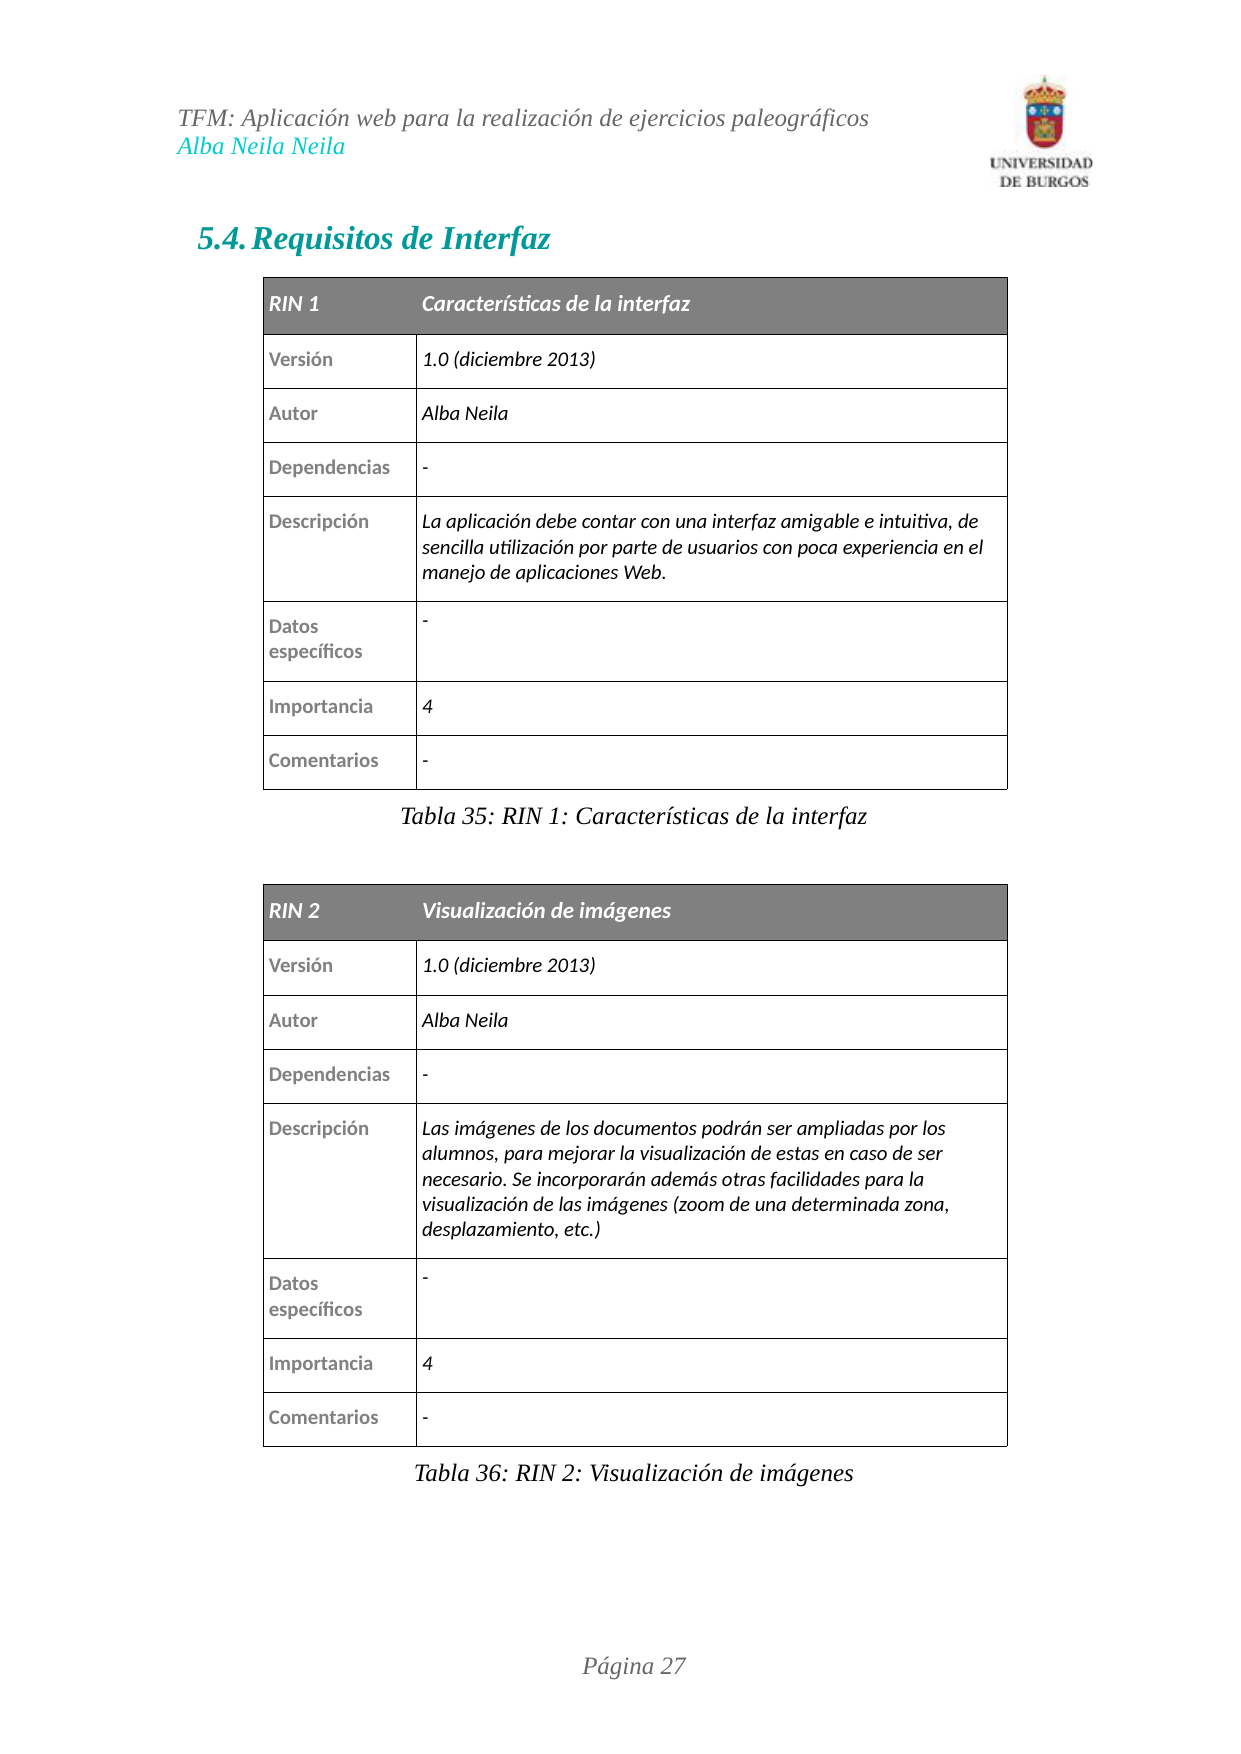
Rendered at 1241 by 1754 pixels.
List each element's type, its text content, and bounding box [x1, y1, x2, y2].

table_cell 1.0 (diciembre 2013) [417, 335, 1007, 388]
table_cell - [417, 1050, 1007, 1103]
table_cell - [417, 1393, 1007, 1446]
table_cell 1.0 (diciembre 2013) [417, 941, 1007, 994]
table_cell Alba Neila [417, 389, 1007, 442]
table_cell La aplicación debe contar con una interfaz amigable e intuitiva, de sencilla utilización por parte de usuarios con poca experiencia en el manejo de aplicaciones Web. [417, 497, 1007, 601]
table_cell Autor [264, 996, 416, 1048]
table_cell Autor [264, 389, 416, 442]
table_cell Versión [264, 335, 416, 388]
table_cell Importancia [264, 682, 416, 734]
table_cell Datos específicos [264, 1259, 416, 1338]
table_cell Versión [264, 941, 416, 994]
table_cell Descripción [264, 1104, 416, 1258]
picture [990, 75, 1093, 187]
table_cell Dependencias [264, 443, 416, 496]
table_cell Las imágenes de los documentos podrán ser ampliadas por los alumnos, para mejorar la visualización de estas en caso de ser necesario. Se incorporarán además otras facilidades para la visualización de las imágenes (zoom de una determinada zona, desplazamiento, etc.) [417, 1104, 1007, 1258]
table_cell - [417, 443, 1007, 496]
table_cell - [417, 736, 1007, 789]
table_cell - [417, 602, 1007, 681]
subtitle Requisitos de Interfaz [189, 218, 1092, 257]
table_cell - [417, 1259, 1007, 1338]
table_cell Importancia [264, 1339, 416, 1392]
text Tabla 35: RIN 1: Características de la interfaz [177, 801, 1092, 830]
table_cell Alba Neila [417, 996, 1007, 1048]
table_header RIN 1 [264, 278, 416, 334]
table_cell Datos específicos [264, 602, 416, 681]
table_cell Descripción [264, 497, 416, 601]
table_header Características de la interfaz [416, 278, 1007, 334]
table_header Visualización de imágenes [416, 885, 1007, 940]
table_cell Comentarios [264, 736, 416, 789]
table_header RIN 2 [264, 885, 416, 940]
table_cell Dependencias [264, 1050, 416, 1103]
table_cell 4 [417, 1339, 1007, 1392]
table_cell Comentarios [264, 1393, 416, 1446]
text Tabla 36: RIN 2: Visualización de imágenes [177, 1458, 1092, 1487]
table_cell 4 [417, 682, 1007, 734]
